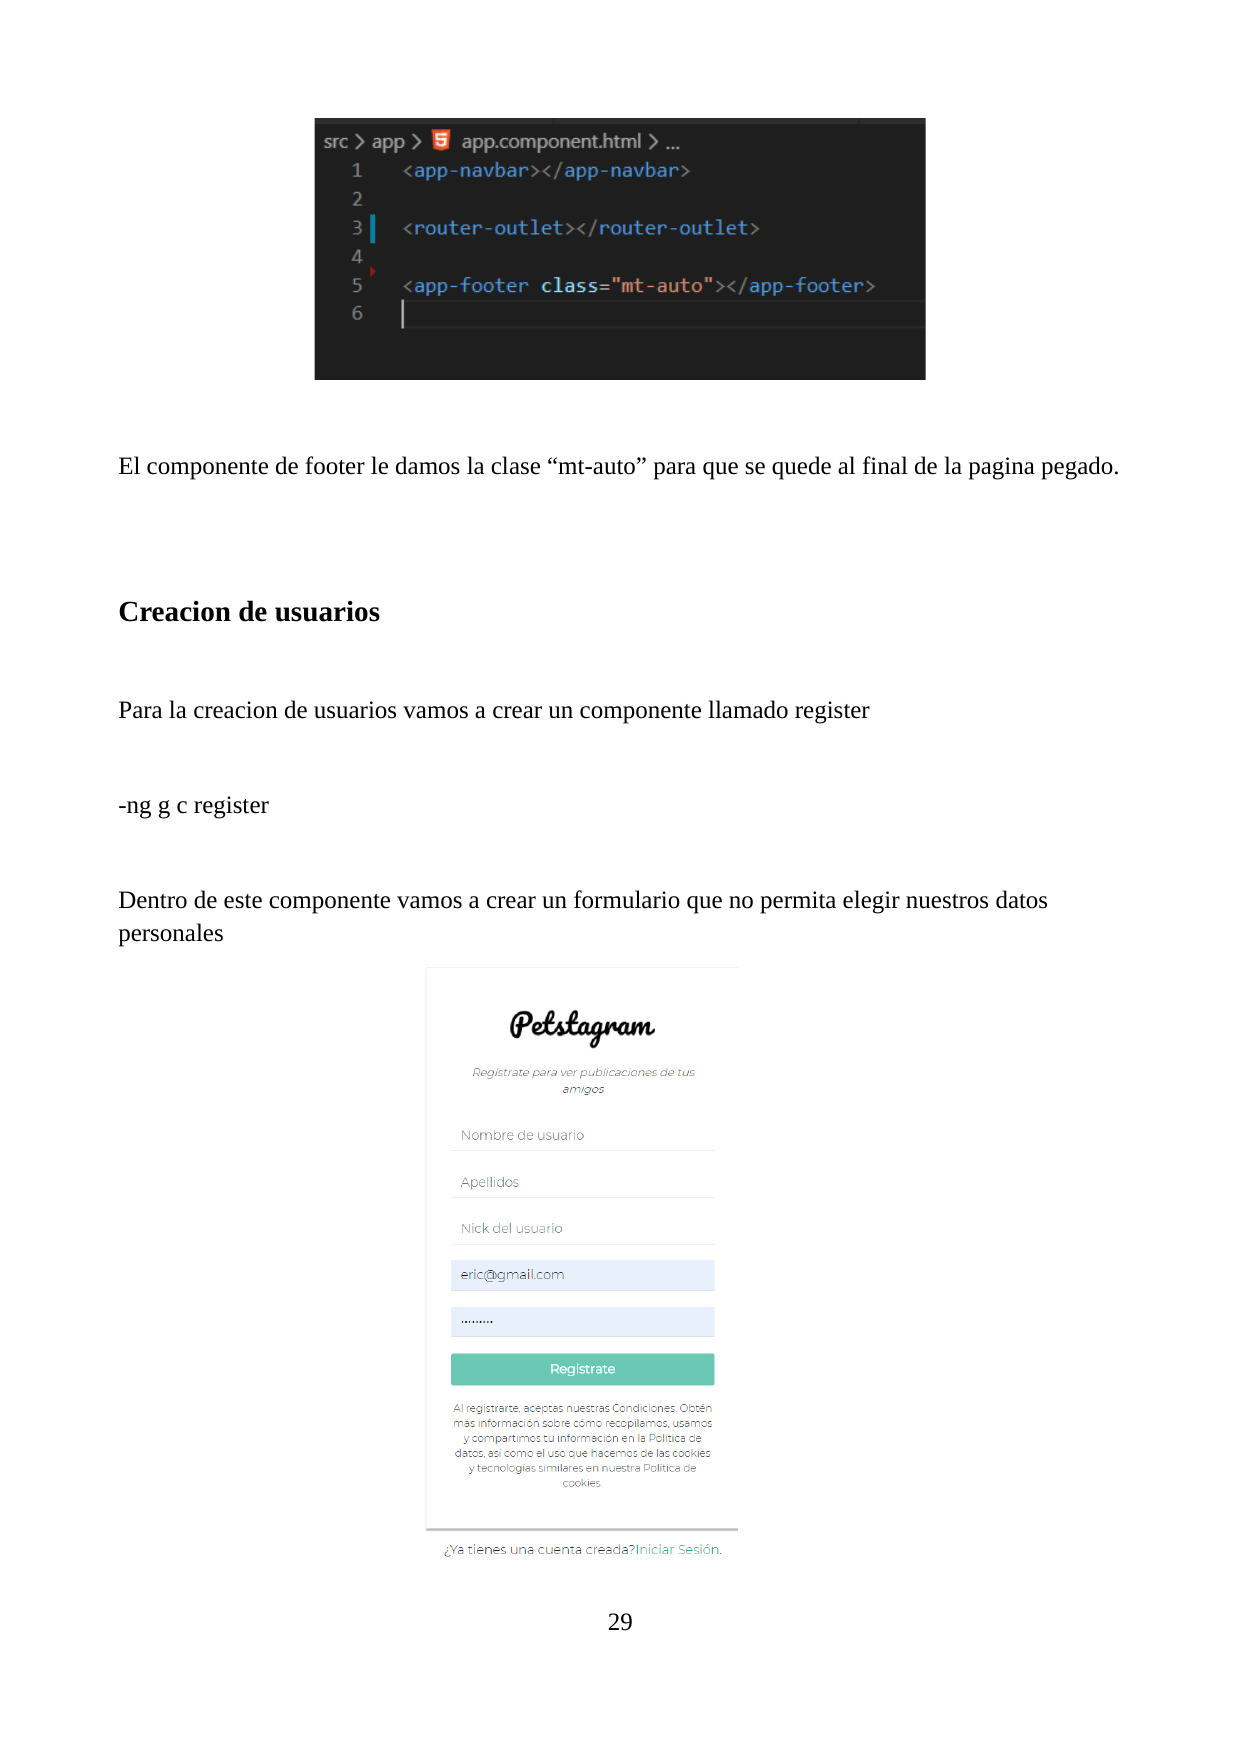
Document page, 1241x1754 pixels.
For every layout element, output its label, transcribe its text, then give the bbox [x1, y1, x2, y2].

text El componente de footer le damos la clase “mt-auto” para que se quede al final de la pagina pegado. [118, 451, 1122, 480]
text Creacion de usuarios [118, 594, 1122, 628]
text Para la creacion de usuarios vamos a crear un componente llamado register [118, 695, 1122, 724]
picture [425, 967, 739, 1561]
picture [314, 118, 926, 380]
text -ng g c register [118, 790, 1122, 819]
text Dentro de este componente vamos a crear un formulario que no permita elegir nuestros datos personales [118, 885, 1122, 947]
